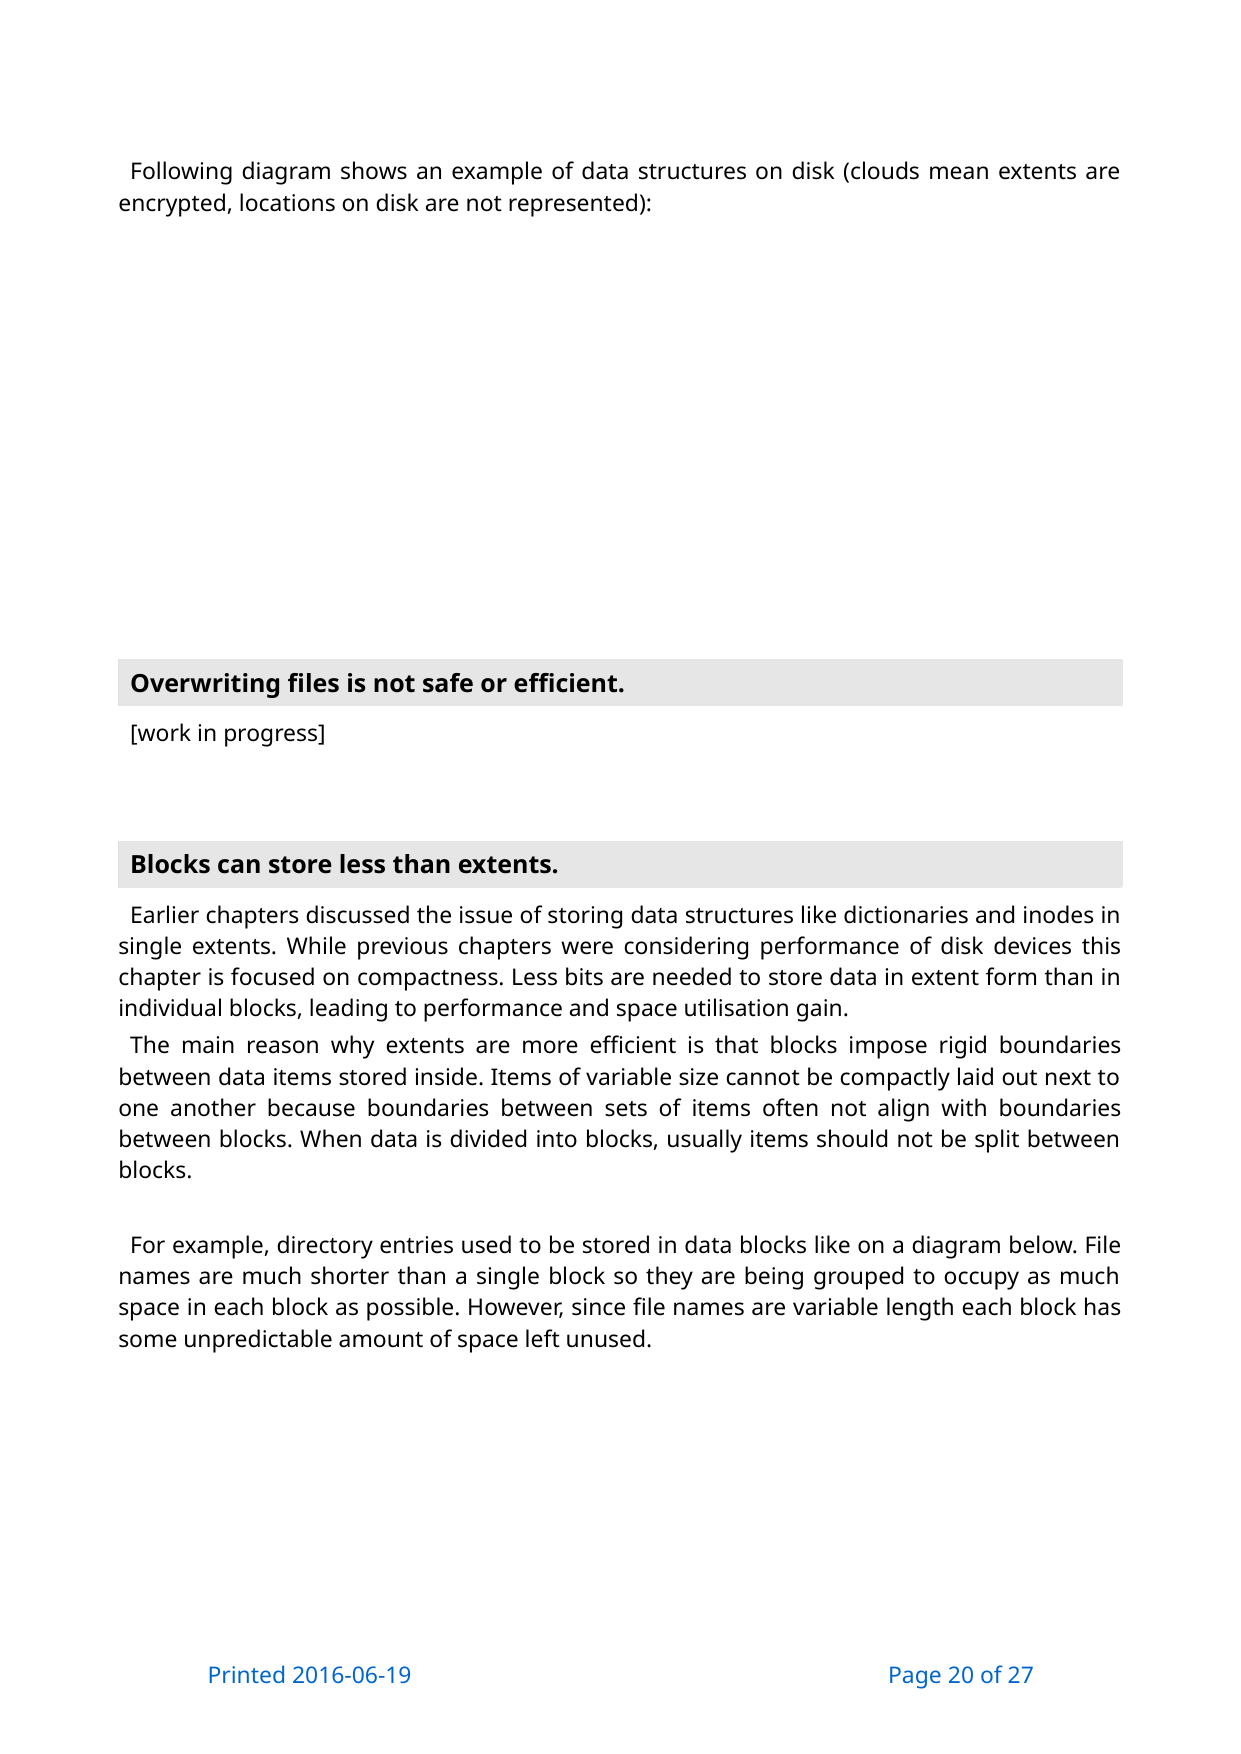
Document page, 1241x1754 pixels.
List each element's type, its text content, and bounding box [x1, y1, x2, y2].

text [work in progress] [118, 717, 1122, 748]
subtitle Blocks can store less than extents. [119, 842, 1122, 887]
text Following diagram shows an example of data structures on disk (clouds mean extents are encrypted, locations on disk are not represented): [118, 155, 1122, 218]
text The main reason why extents are more efficient is that blocks impose rigid boundaries between data items stored inside. Items of variable size cannot be compactly laid out next to one another because boundaries between sets of items often not align with boundaries between blocks. When data is divided into blocks, usually items should not be split between blocks. [118, 1029, 1122, 1186]
text For example, directory entries used to be stored in data blocks like on a diagram below. File names are much shorter than a single block so they are being grouped to occupy as much space in each block as possible. However, since file names are variable length each block has some unpredictable amount of space left unused. [118, 1229, 1122, 1354]
text Earlier chapters discussed the issue of storing data structures like dictionaries and inodes in single extents. While previous chapters were considering performance of disk devices this chapter is focused on compactness. Less bits are needed to store data in extent form than in individual blocks, leading to performance and space utilisation gain. [118, 898, 1122, 1023]
subtitle Overwriting files is not safe or efficient. [119, 660, 1122, 705]
